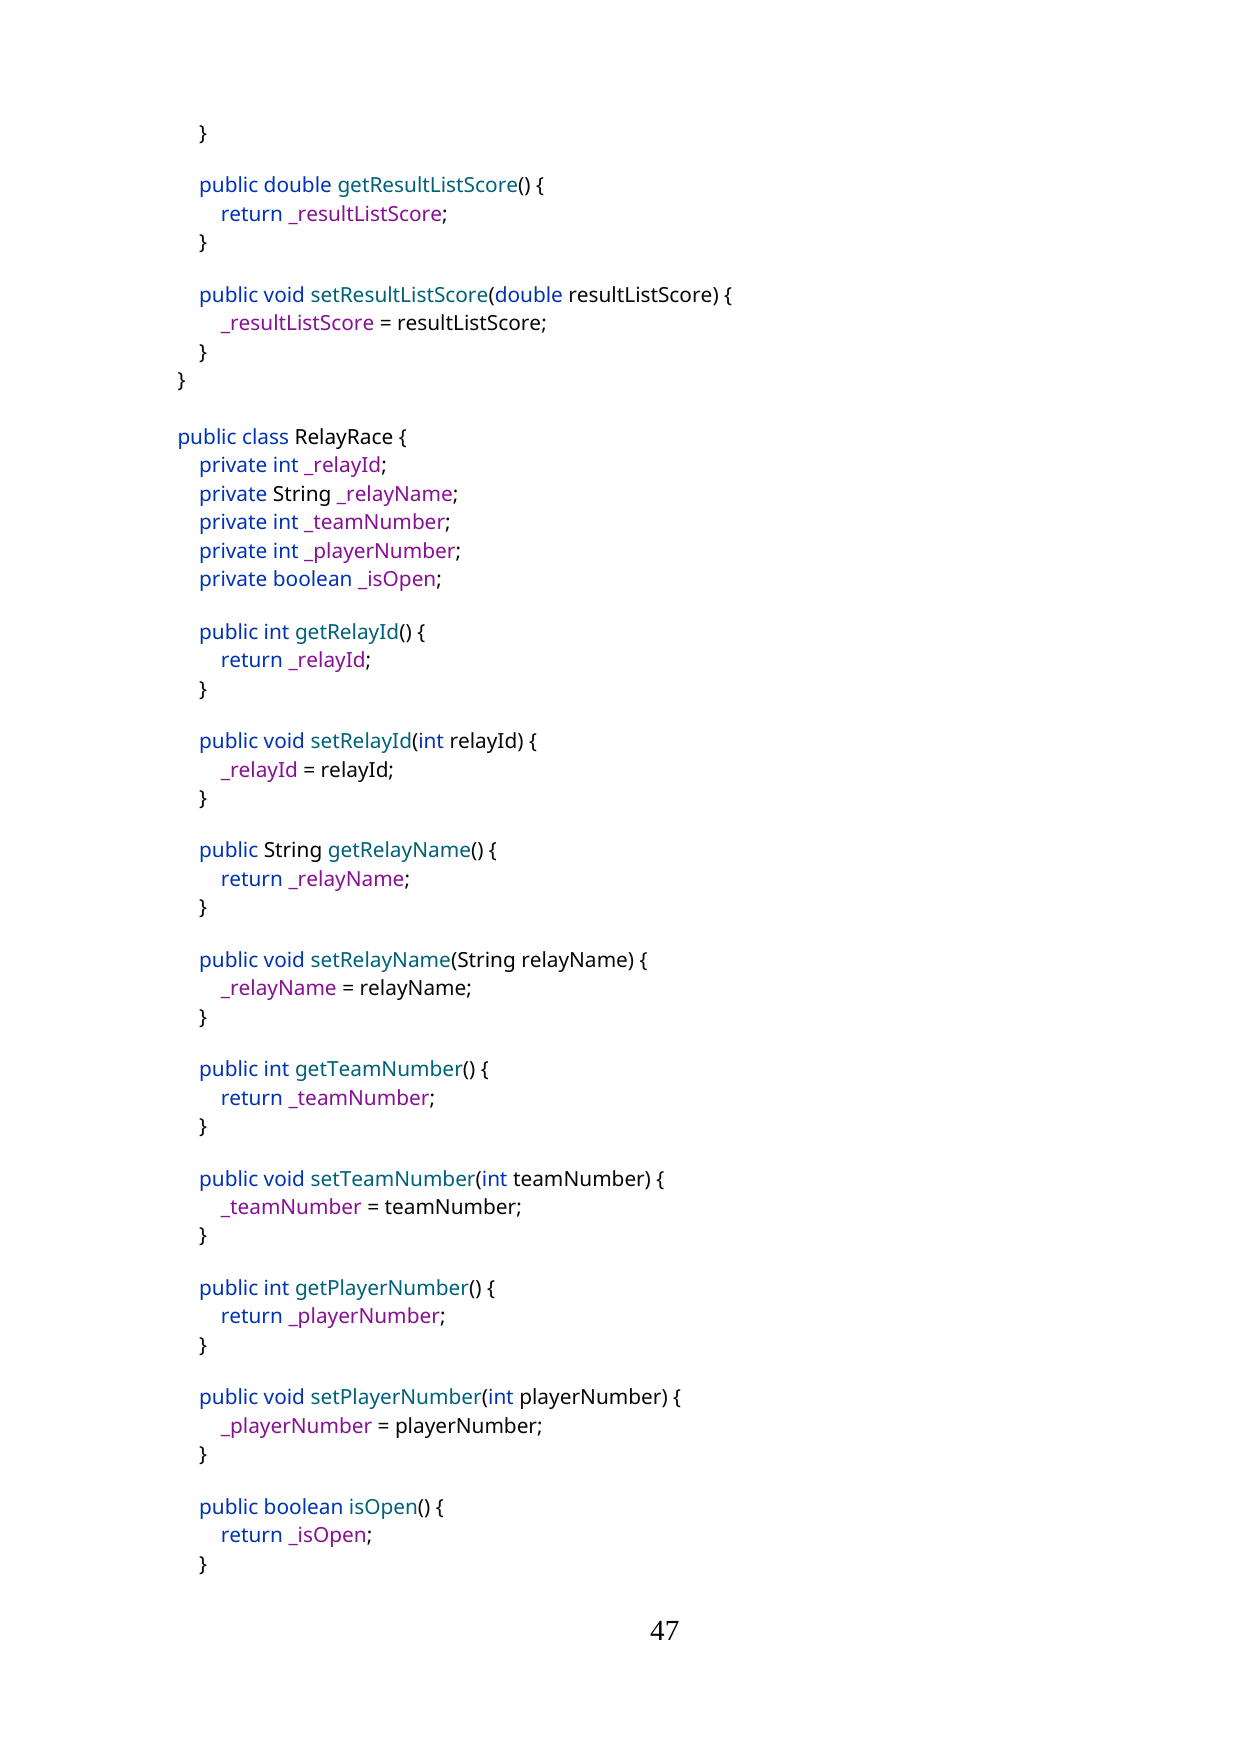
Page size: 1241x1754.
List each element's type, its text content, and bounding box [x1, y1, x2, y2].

text public class RelayRace { private int _relayId; private String _relayName; private int _teamNumber; private int _playerNumber; private boolean _isOpen; public int getRelayId() { return _relayId; } public void setRelayId(int relayId) { _relayId = relayId; } public String getRelayName() { return _relayName; } public void setRelayName(String relayName) { _relayName = relayName; } public int getTeamNumber() { return _teamNumber; } public void setTeamNumber(int teamNumber) { _teamNumber = teamNumber; } public int getPlayerNumber() { return _playerNumber; } public void setPlayerNumber(int playerNumber) { _playerNumber = playerNumber; } public boolean isOpen() { return _isOpen; } [177, 422, 1152, 1601]
text } public double getResultListScore() { return _resultListScore; } public void setResultListScore(double resultListScore) { _resultListScore = resultListScore; } } [177, 118, 1152, 394]
